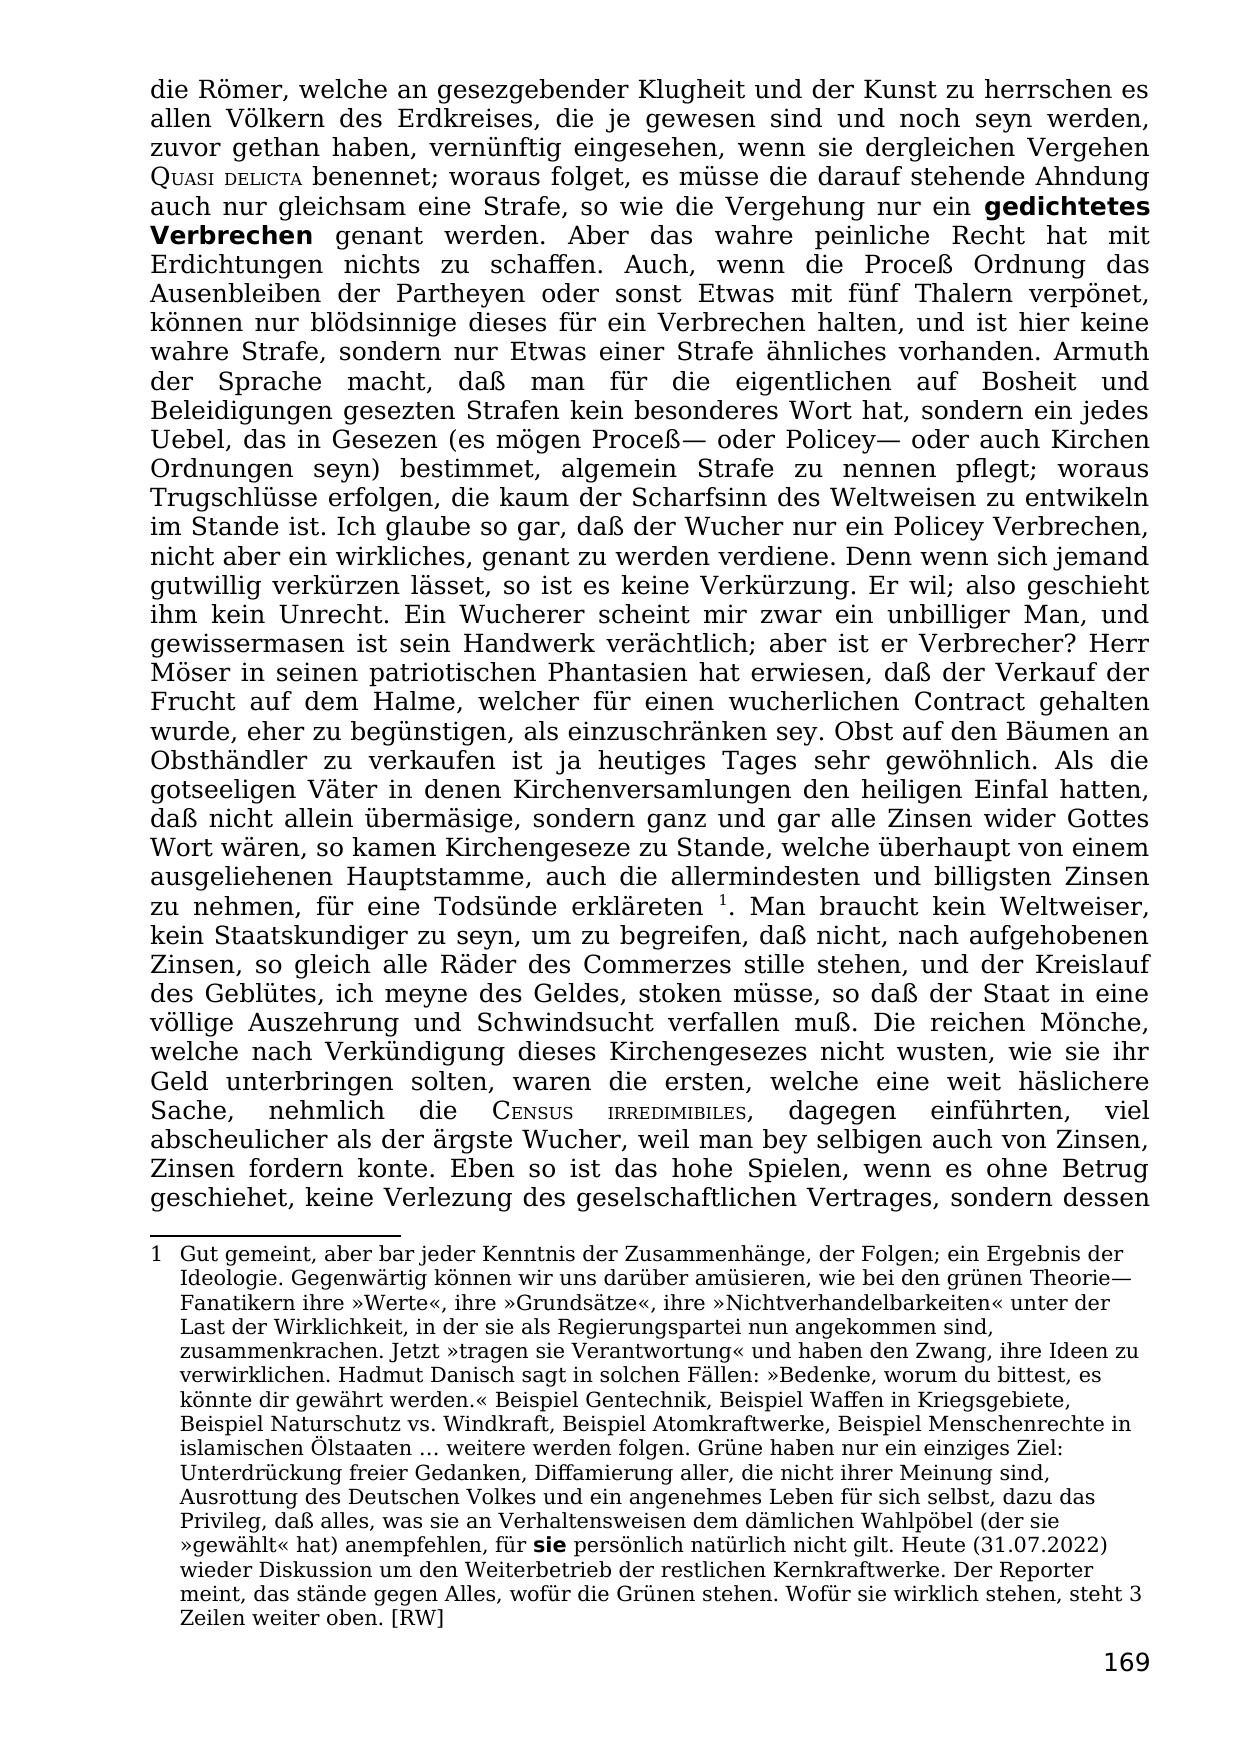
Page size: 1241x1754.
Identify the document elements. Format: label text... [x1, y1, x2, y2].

text Gut gemeint, aber bar jeder Kenntnis der Zusammenhänge, der Folgen; ein Ergebnis der Ideologie. Gegenwärtig können wir uns darüber amüsieren, wie bei den grünen Theorie—Fanatikern ihre »Werte«, ihre »Grundsätze«, ihre »Nichtverhandelbarkeiten« unter der Last der Wirklichkeit, in der sie als Regierungspartei nun angekommen sind, zusammenkrachen. Jetzt »tragen sie Verantwortung« und haben den Zwang, ihre Ideen zu verwirklichen. Hadmut Danisch sagt in solchen Fällen: »Bedenke, worum du bittest, es könnte dir gewährt werden.« Beispiel Gentechnik, Beispiel Waffen in Kriegsgebiete, Beispiel Naturschutz vs. Windkraft, Beispiel Atomkraftwerke, Beispiel Menschenrechte in islamischen Ölstaaten … weitere werden folgen. Grüne haben nur ein einziges Ziel: Unterdrückung freier Gedanken, Diffamierung aller, die nicht ihrer Meinung sind, Ausrottung des Deutschen Volkes und ein angenehmes Leben für sich selbst, dazu das Privileg, daß alles, was sie an Verhaltensweisen dem dämlichen Wahlpöbel (der sie »gewählt« hat) anempfehlen, für sie persönlich natürlich nicht gilt. Heute (31.07.2022) wieder Diskussion um den Weiterbetrieb der restlichen Kernkraftwerke. Der Reporter meint, das stände gegen Alles, wofür die Grünen stehen. Wofür sie wirklich stehen, steht 3 Zeilen weiter oben. [RW] [150, 1242, 1151, 1631]
text die Römer, welche an gesezgebender Klugheit und der Kunst zu herrschen es allen Völkern des Erdkreises, die je gewesen sind und noch seyn werden, zuvor gethan haben, vernünftig eingesehen, wenn sie dergleichen Vergehen Quasi delicta benennet; woraus folget, es müsse die darauf stehende Ahndung auch nur gleichsam eine Strafe, so wie die Vergehung nur ein gedichtetes Verbrechen genant werden. Aber das wahre peinliche Recht hat mit Erdichtungen nichts zu schaffen. Auch, wenn die Proceß Ordnung das Ausenbleiben der Partheyen oder sonst Etwas mit fünf Thalern verpönet, können nur blödsinnige dieses für ein Verbrechen halten, und ist hier keine wahre Strafe, sondern nur Etwas einer Strafe ähnliches vorhanden. Armuth der Sprache macht, daß man für die eigentlichen auf Bosheit und Beleidigungen gesezten Strafen kein besonderes Wort hat, sondern ein jedes Uebel, das in Gesezen (es mögen Proceß— oder Policey— oder auch Kirchen Ordnungen seyn) bestimmet, algemein Strafe zu nennen pflegt; woraus Trugschlüsse erfolgen, die kaum der Scharfsinn des Weltweisen zu entwikeln im Stande ist. Ich glaube so gar, daß der Wucher nur ein Policey Verbrechen, nicht aber ein wirkliches, genant zu werden verdiene. Denn wenn sich jemand gutwillig verkürzen lässet, so ist es keine Verkürzung. Er wil; also geschieht ihm kein Unrecht. Ein Wucherer scheint mir zwar ein unbilliger Man, und gewissermasen ist sein Handwerk verächtlich; aber ist er Verbrecher? Herr Möser in seinen patriotischen Phantasien hat erwiesen, daß der Verkauf der Frucht auf dem Halme, welcher für einen wucherlichen Contract gehalten wurde, eher zu begünstigen, als einzuschränken sey. Obst auf den Bäumen an Obsthändler zu verkaufen ist ja heutiges Tages sehr gewöhnlich. Als die gotseeligen Väter in denen Kirchenversamlungen den heiligen Einfal hatten, daß nicht allein übermäsige, sondern ganz und gar alle Zinsen wider Gottes Wort wären, so kamen Kirchengeseze zu Stande, welche überhaupt von einem ausgeliehenen Hauptstamme, auch die allermindesten und billigsten Zinsen zu nehmen, für eine Todsünde erkläreten . Man braucht kein Weltweiser, kein Staatskundiger zu seyn, um zu begreifen, daß nicht, nach aufgehobenen Zinsen, so gleich alle Räder des Commerzes stille stehen, und der Kreislauf des Geblütes, ich meyne des Geldes, stoken müsse, so daß der Staat in eine völlige Auszehrung und Schwindsucht verfallen muß. Die reichen Mönche, welche nach Verkündigung dieses Kirchengesezes nicht wusten, wie sie ihr Geld unterbringen solten, waren die ersten, welche eine weit häslichere Sache, nehmlich die Census irredimibiles, dagegen einführten, viel abscheulicher als der ärgste Wucher, weil man bey selbigen auch von Zinsen, Zinsen fordern konte. Eben so ist das hohe Spielen, wenn es ohne Betrug geschiehet, keine Verlezung des gesel­schaftlichen Vertrages, sondern dessen [150, 75, 1151, 1212]
